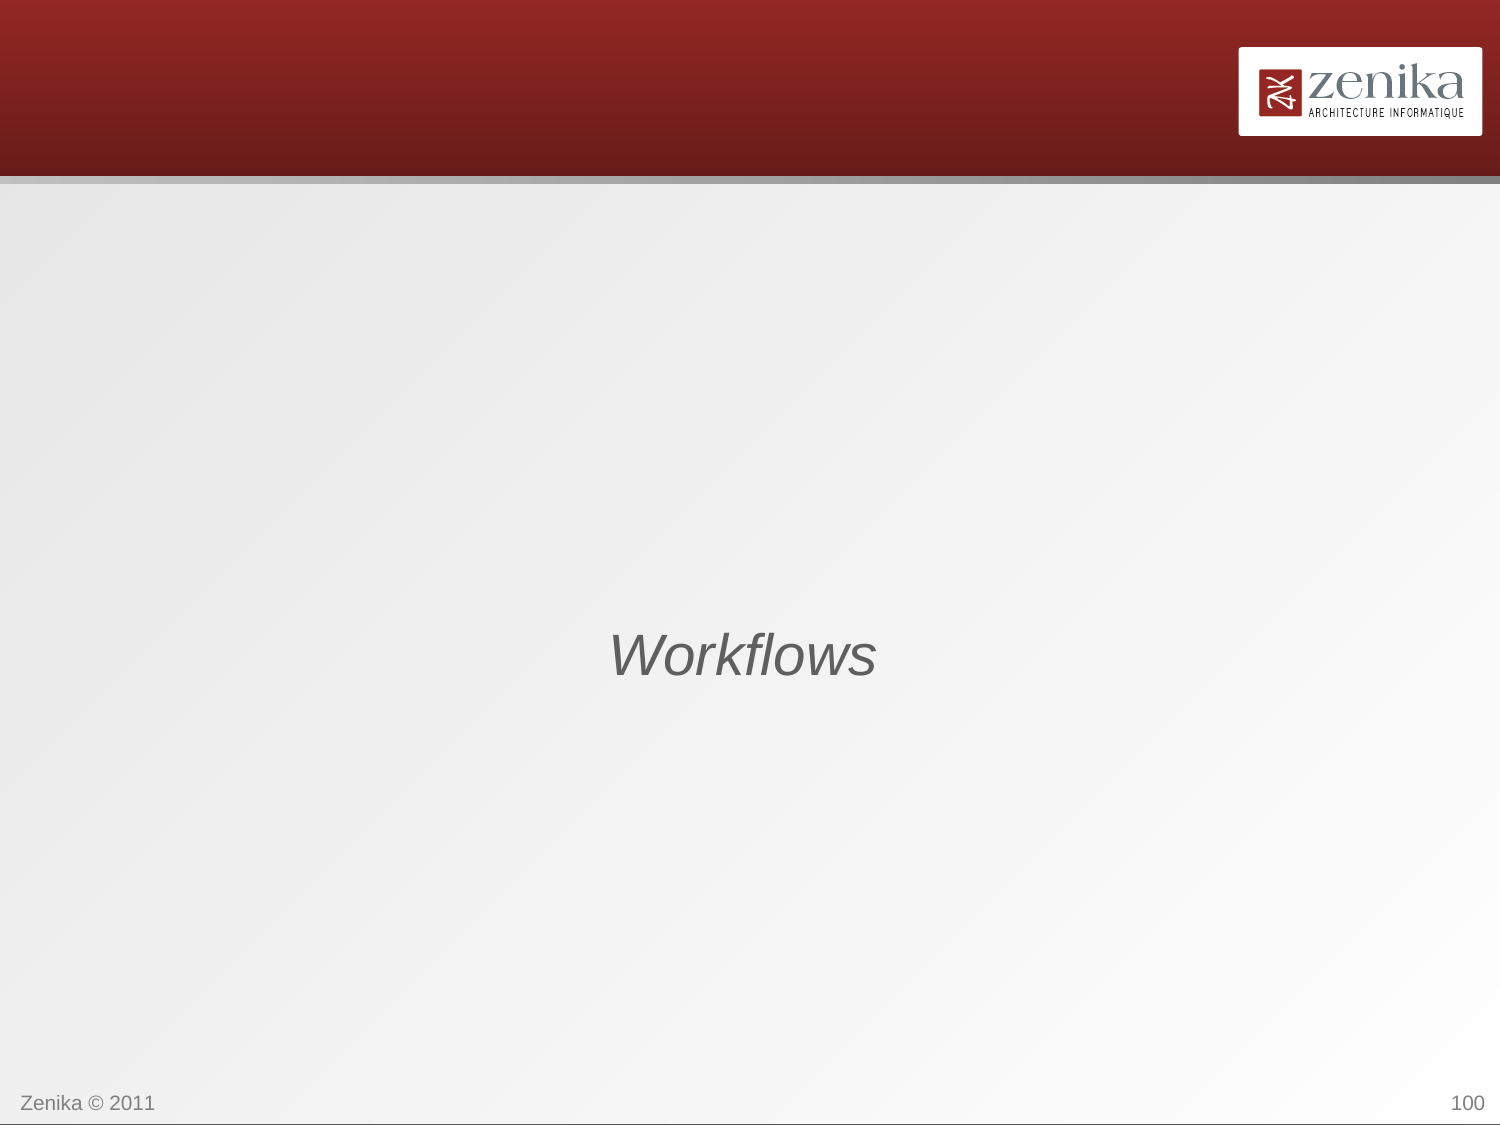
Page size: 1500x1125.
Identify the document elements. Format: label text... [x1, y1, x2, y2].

picture [1257, 58, 1464, 125]
subtitle Workflows [50, 257, 1435, 1072]
